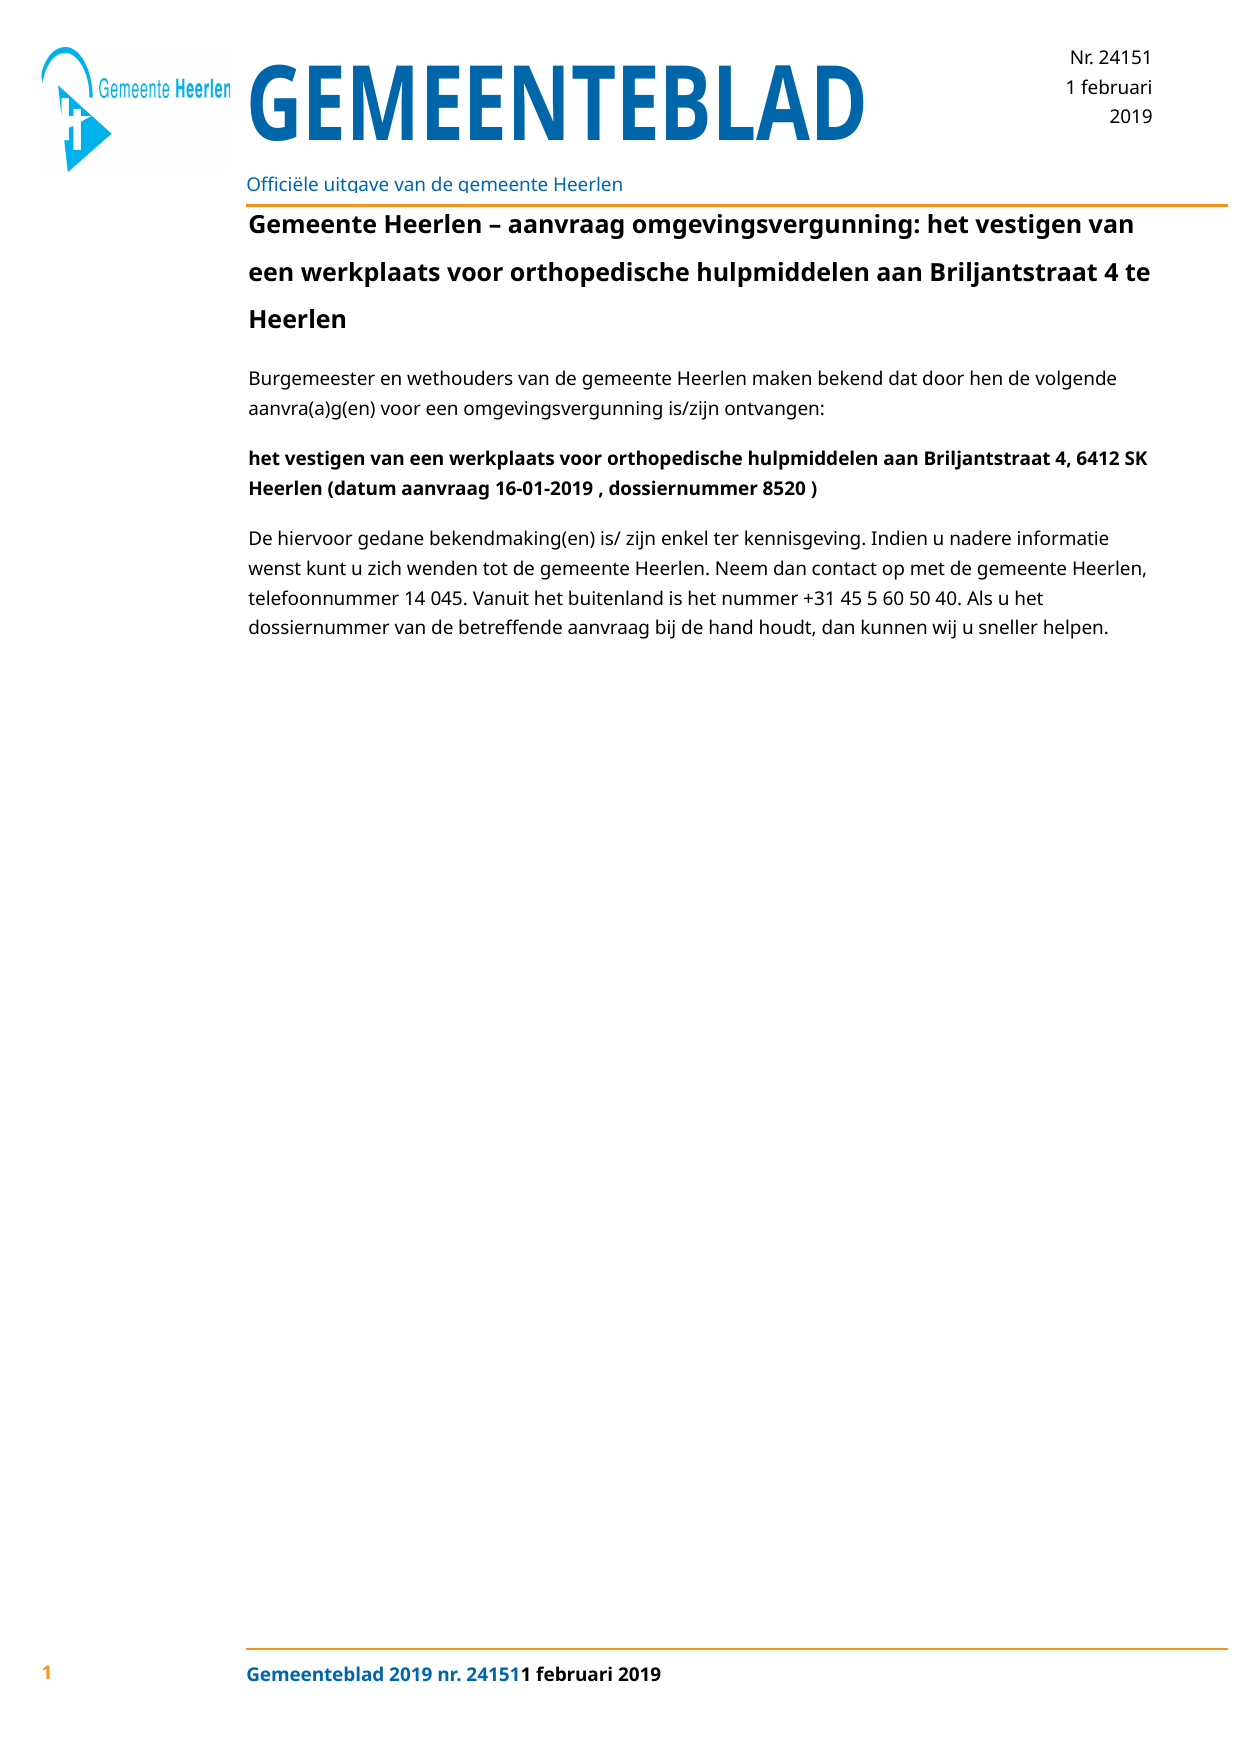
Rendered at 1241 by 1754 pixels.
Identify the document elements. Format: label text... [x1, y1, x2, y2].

text Gemeente Heerlen – aanvraag omgevingsvergunning: het vestigen van een werkplaats voor orthopedische hulpmiddelen aan Briljantstraat 4 te Heerlen [248, 207, 1152, 336]
text Burgemeester en wethouders van de gemeente Heerlen maken bekend dat door hen de volgende aanvra(a)g(en) voor een omgevingsvergunning is/zijn ontvangen: [248, 366, 1152, 421]
picture [41, 47, 231, 172]
text het vestigen van een werkplaats voor orthopedische hulpmiddelen aan Briljantstraat 4, 6412 SK Heerlen (datum aanvraag 16-01-2019 , dossiernummer 8520 ) [248, 446, 1152, 501]
text De hiervoor gedane bekendmaking(en) is/ zijn enkel ter kennisgeving. Indien u nadere informatie wenst kunt u zich wenden tot de gemeente Heerlen. Neem dan contact op met de gemeente Heerlen, telefoonnummer 14 045. Vanuit het buitenland is het nummer +31 45 5 60 50 40. Als u het dossiernummer van de betreffende aanvraag bij de hand houdt, dan kunnen wij u sneller helpen. [248, 526, 1152, 640]
picture [41, 47, 58, 70]
